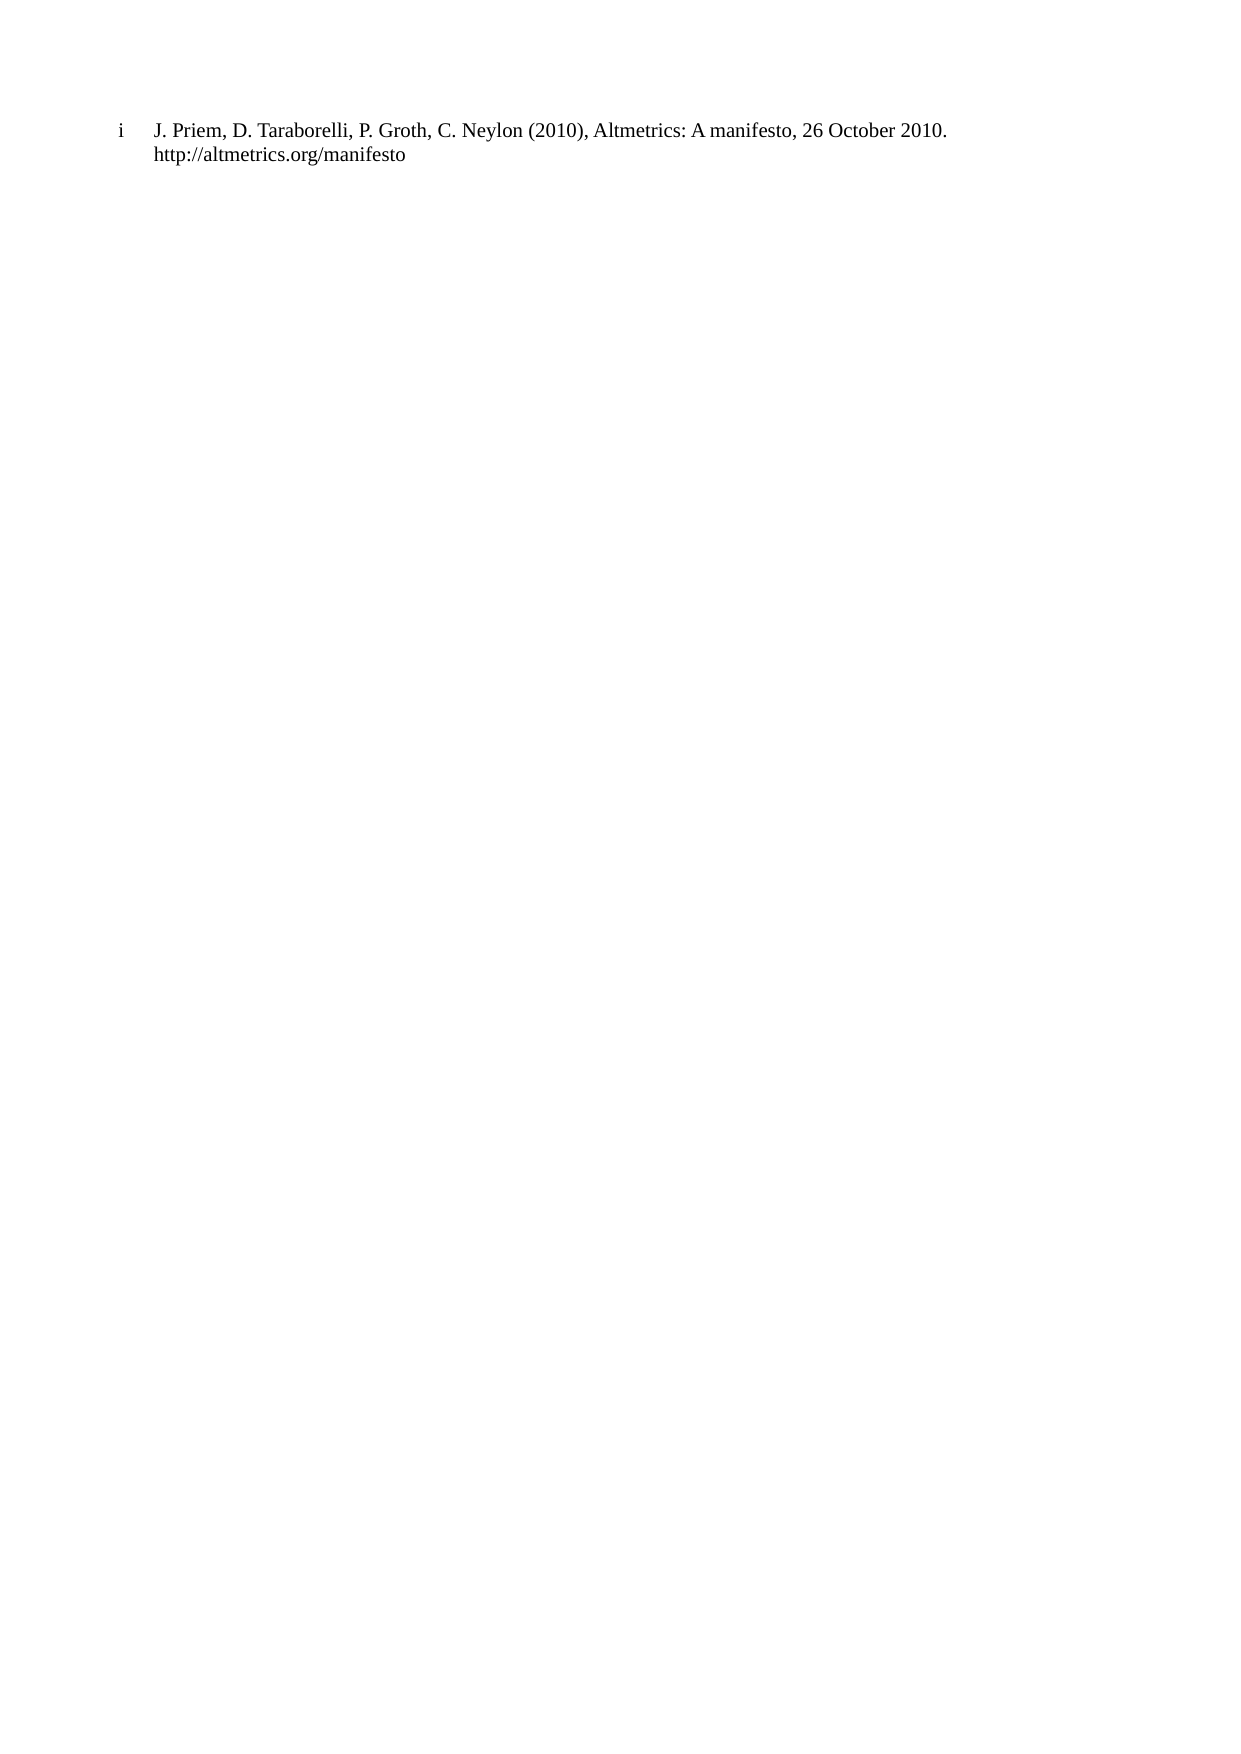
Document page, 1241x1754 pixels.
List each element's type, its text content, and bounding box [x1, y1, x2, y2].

text J. Priem, D. Taraborelli, P. Groth, C. Neylon (2010), Altmetrics: A manifesto, 26 October 2010. http://altmetrics.org/manifesto [118, 118, 1122, 166]
